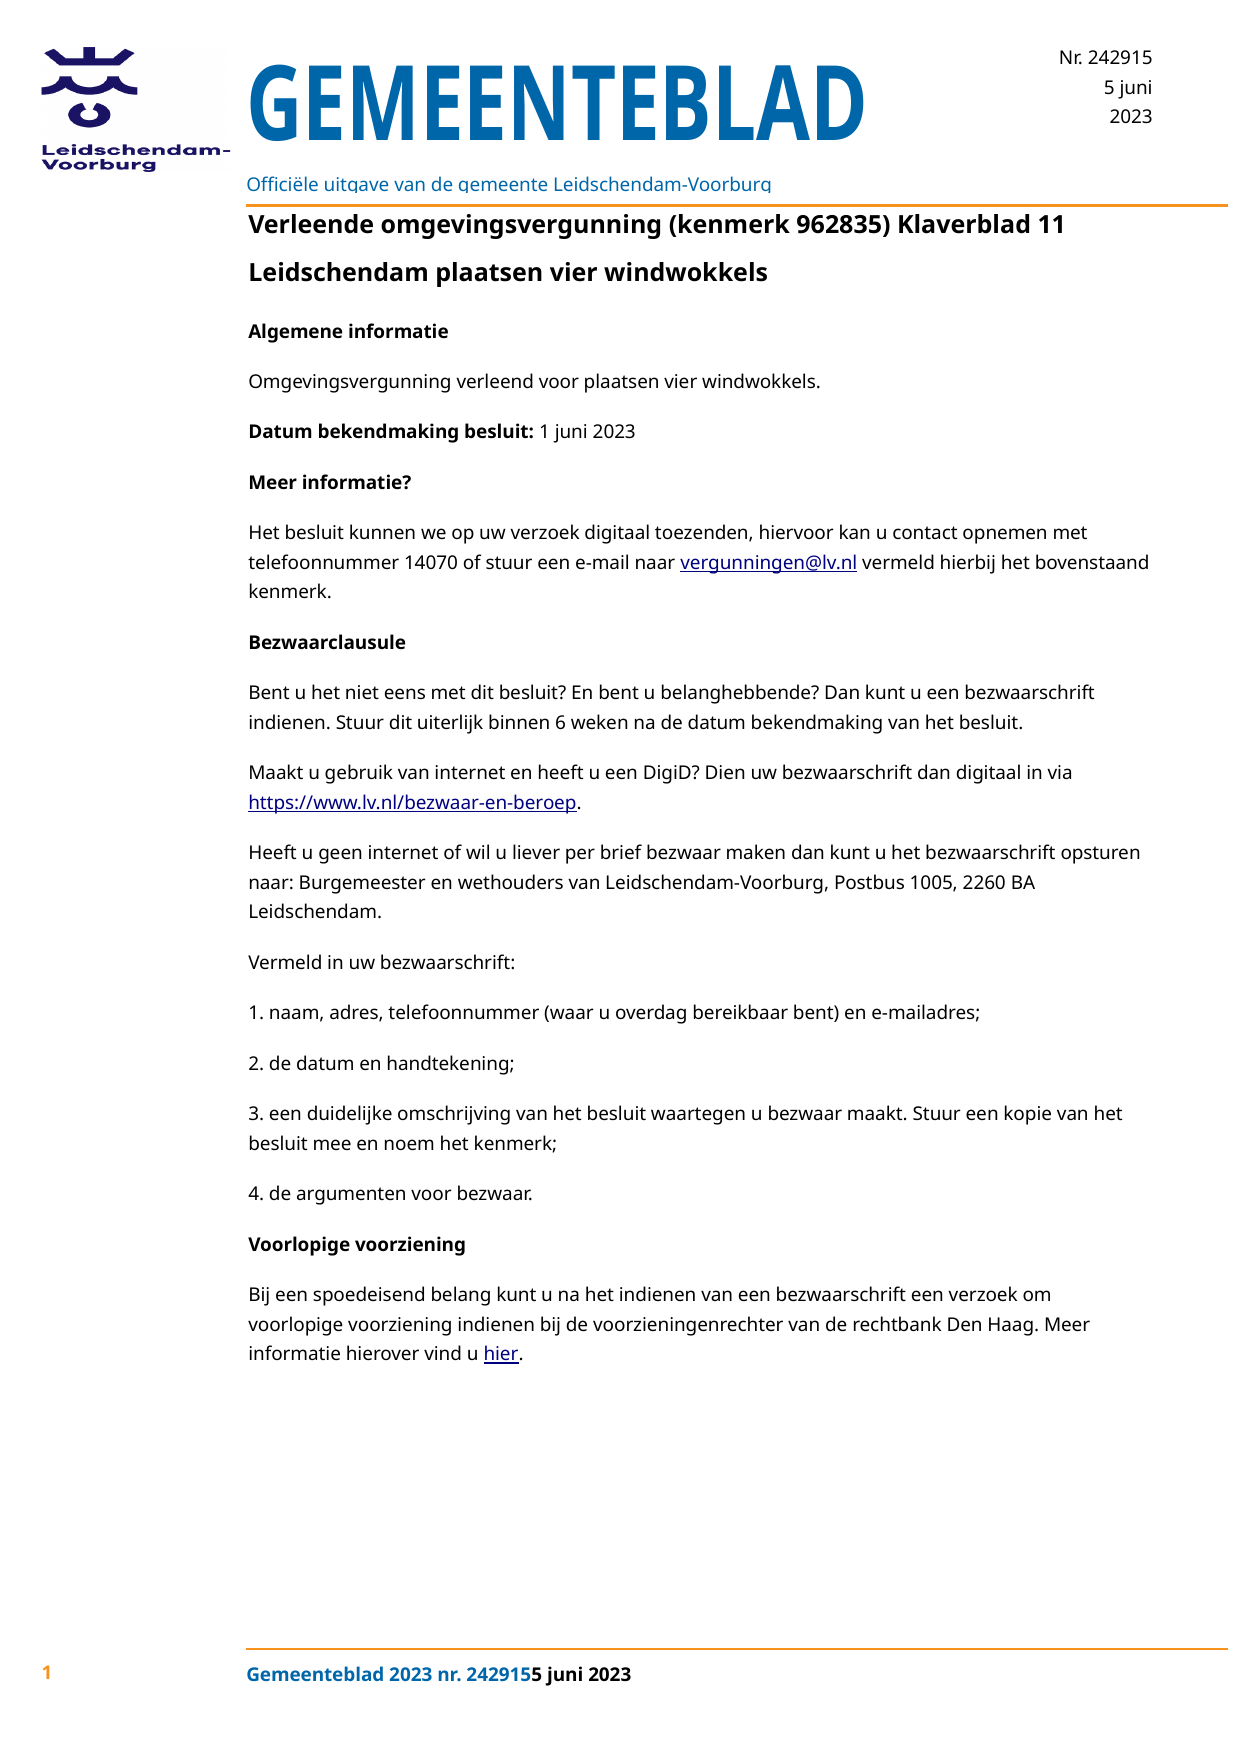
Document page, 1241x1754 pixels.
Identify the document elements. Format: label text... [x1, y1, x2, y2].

text Vermeld in uw bezwaarschrift: [248, 949, 1152, 975]
text Bij een spoedeisend belang kunt u na het indienen van een bezwaarschrift een verzoek om voorlopige voorziening indienen bij de voorzieningenrechter van de rechtbank Den Haag. Meer informatie hierover vind u hier. [248, 1281, 1152, 1366]
text Meer informatie? [248, 469, 1152, 495]
text Voorlopige voorziening [248, 1231, 1152, 1257]
text Het besluit kunnen we op uw verzoek digitaal toezenden, hiervoor kan u contact opnemen met telefoonnummer 14070 of stuur een e-mail naar vergunningen@lv.nl vermeld hierbij het bovenstaand kenmerk. [248, 519, 1152, 604]
picture [41, 47, 231, 172]
text Omgevingsvergunning verleend voor plaatsen vier windwokkels. [248, 368, 1152, 394]
text 1. naam, adres, telefoonnummer (waar u overdag bereikbaar bent) en e-mailadres; [248, 999, 1152, 1025]
text Bent u het niet eens met dit besluit? En bent u belanghebbende? Dan kunt u een bezwaarschrift indienen. Stuur dit uiterlijk binnen 6 weken na de datum bekendmaking van het besluit. [248, 679, 1152, 735]
text Verleende omgevingsvergunning (kenmerk 962835) Klaverblad 11 Leidschendam plaatsen vier windwokkels [248, 207, 1152, 288]
text Maakt u gebruik van internet en heeft u een DigiD? Dien uw bezwaarschrift dan digitaal in via https://www.lv.nl/bezwaar-en-beroep. [248, 759, 1152, 815]
text Bezwaarclausule [248, 629, 1152, 655]
text 3. een duidelijke omschrijving van het besluit waartegen u bezwaar maakt. Stuur een kopie van het besluit mee en noem het kenmerk; [248, 1100, 1152, 1156]
text 2. de datum en handtekening; [248, 1050, 1152, 1076]
text 4. de argumenten voor bezwaar. [248, 1180, 1152, 1206]
text Heeft u geen internet of wil u liever per brief bezwaar maken dan kunt u het bezwaarschrift opsturen naar: Burgemeester en wethouders van Leidschendam-Voorburg, Postbus 1005, 2260 BA Leidschendam. [248, 839, 1152, 924]
text Datum bekendmaking besluit: 1 juni 2023 [248, 419, 1152, 444]
text Algemene informatie [248, 318, 1152, 344]
